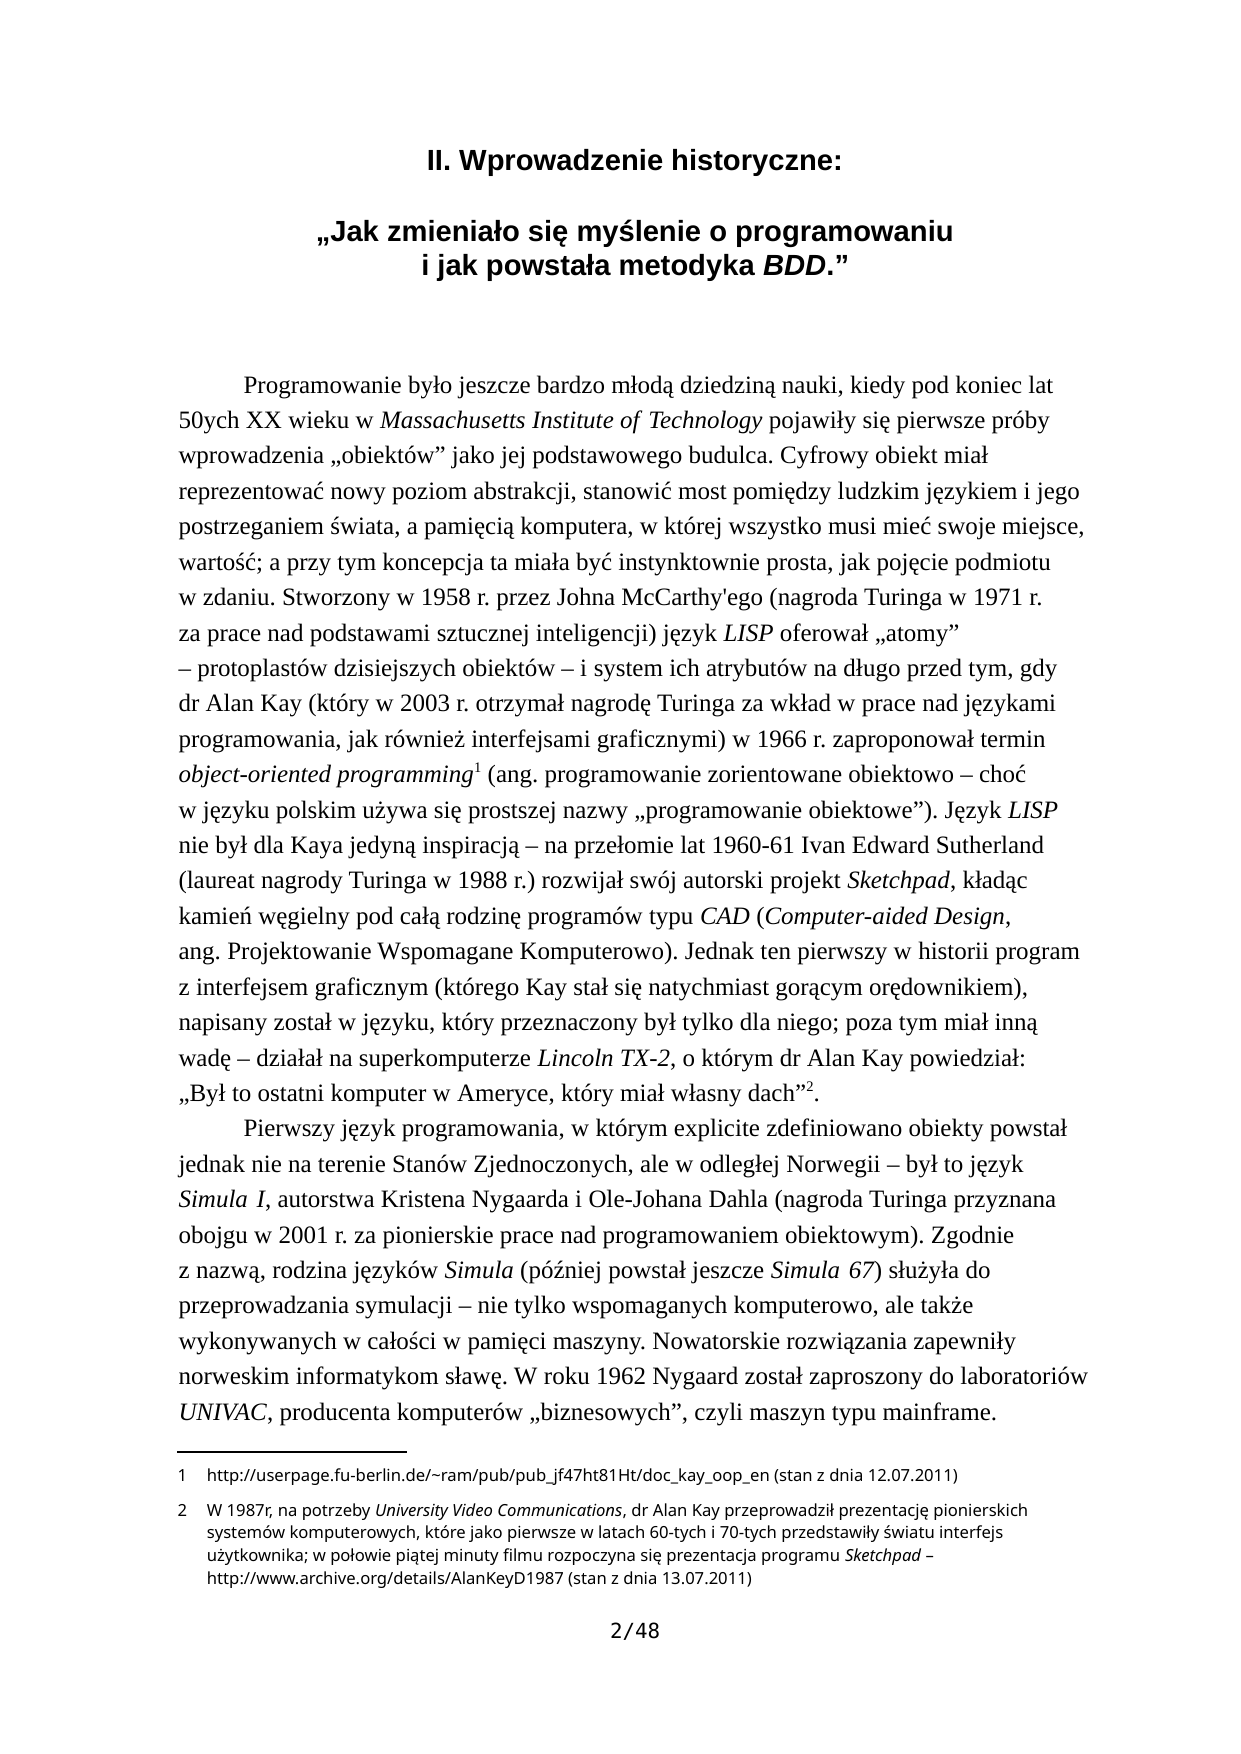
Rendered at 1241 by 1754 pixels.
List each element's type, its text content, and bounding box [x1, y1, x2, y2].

text Programowanie było jeszcze bardzo młodą dziedziną nauki, kiedy pod koniec lat 50ych XX wieku w Massachusetts Institute of Technology pojawiły się pierwsze próby wprowadzenia „obiektów” jako jej podstawowego budulca. Cyfrowy obiekt miał reprezentować nowy poziom abstrakcji, stanowić most pomiędzy ludzkim językiem i jego postrzeganiem świata, a pamięcią komputera, w której wszystko musi mieć swoje miejsce, wartość; a przy tym koncepcja ta miała być instynktownie prosta, jak pojęcie podmiotu w zdaniu. Stworzony w 1958 r. przez Johna McCarthy'ego (nagroda Turinga w 1971 r. za prace nad podstawami sztucznej inteligencji) język LISP oferował „atomy” – protoplastów dzisiejszych obiektów – i system ich atrybutów na długo przed tym, gdy dr Alan Kay (który w 2003 r. otrzymał nagrodę Turinga za wkład w prace nad językami programowania, jak również interfejsami graficznymi) w 1966 r. zaproponował termin object-oriented programming (ang. programowanie zorientowane obiektowo – choć w języku polskim używa się prostszej nazwy „programowanie obiektowe”). Język LISP nie był dla Kaya jedyną inspiracją – na przełomie lat 1960-61 Ivan Edward Sutherland (laureat nagrody Turinga w 1988 r.) rozwijał swój autorski projekt Sketchpad, kładąc kamień węgielny pod całą rodzinę programów typu CAD (Computer-aided Design, ang. Projektowanie Wspomagane Komputerowo). Jednak ten pierwszy w historii program z interfejsem graficznym (którego Kay stał się natychmiast gorącym orędownikiem), napisany został w języku, który przeznaczony był tylko dla niego; poza tym miał inną wadę – działał na superkomputerze Lincoln TX-2, o którym dr Alan Kay powiedział: „Był to ostatni komputer w Ameryce, który miał własny dach”. [178, 365, 1093, 1108]
text W 1987r, na potrzeby University Video Communications, dr Alan Kay przeprowadził prezentację pionierskich systemów komputerowych, które jako pierwsze w latach 60-tych i 70-tych przedstawiły światu interfejs użytkownika; w połowie piątej minuty filmu rozpoczyna się prezentacja programu Sketchpad – http://www.archive.org/details/AlanKeyD1987 (stan z dnia 13.07.2011) [177, 1498, 1093, 1589]
text II. Wprowadzenie historyczne: [177, 143, 1093, 177]
text „Jak zmieniało się myślenie o programowaniu i jak powstała metodyka BDD.” [177, 214, 1093, 281]
text http://userpage.fu-berlin.de/~ram/pub/pub_jf47ht81Ht/doc_kay_oop_en (stan z dnia 12.07.2011) [177, 1464, 1093, 1486]
text Pierwszy język programowania, w którym explicite zdefiniowano obiekty powstał jednak nie na terenie Stanów Zjednoczonych, ale w odległej Norwegii – był to język Simula I, autorstwa Kristena Nygaarda i Ole-Johana Dahla (nagroda Turinga przyznana obojgu w 2001 r. za pionierskie prace nad programowaniem obiektowym). Zgodnie z nazwą, rodzina języków Simula (później powstał jeszcze Simula 67) służyła do przeprowadzania symulacji – nie tylko wspomaganych komputerowo, ale także wykonywanych w całości w pamięci maszyny. Nowatorskie rozwiązania zapewniły norweskim informatykom sławę. W roku 1962 Nygaard został zaproszony do laboratoriów UNIVAC, producenta komputerów „biznesowych”, czyli maszyn typu mainframe. [178, 1108, 1093, 1427]
